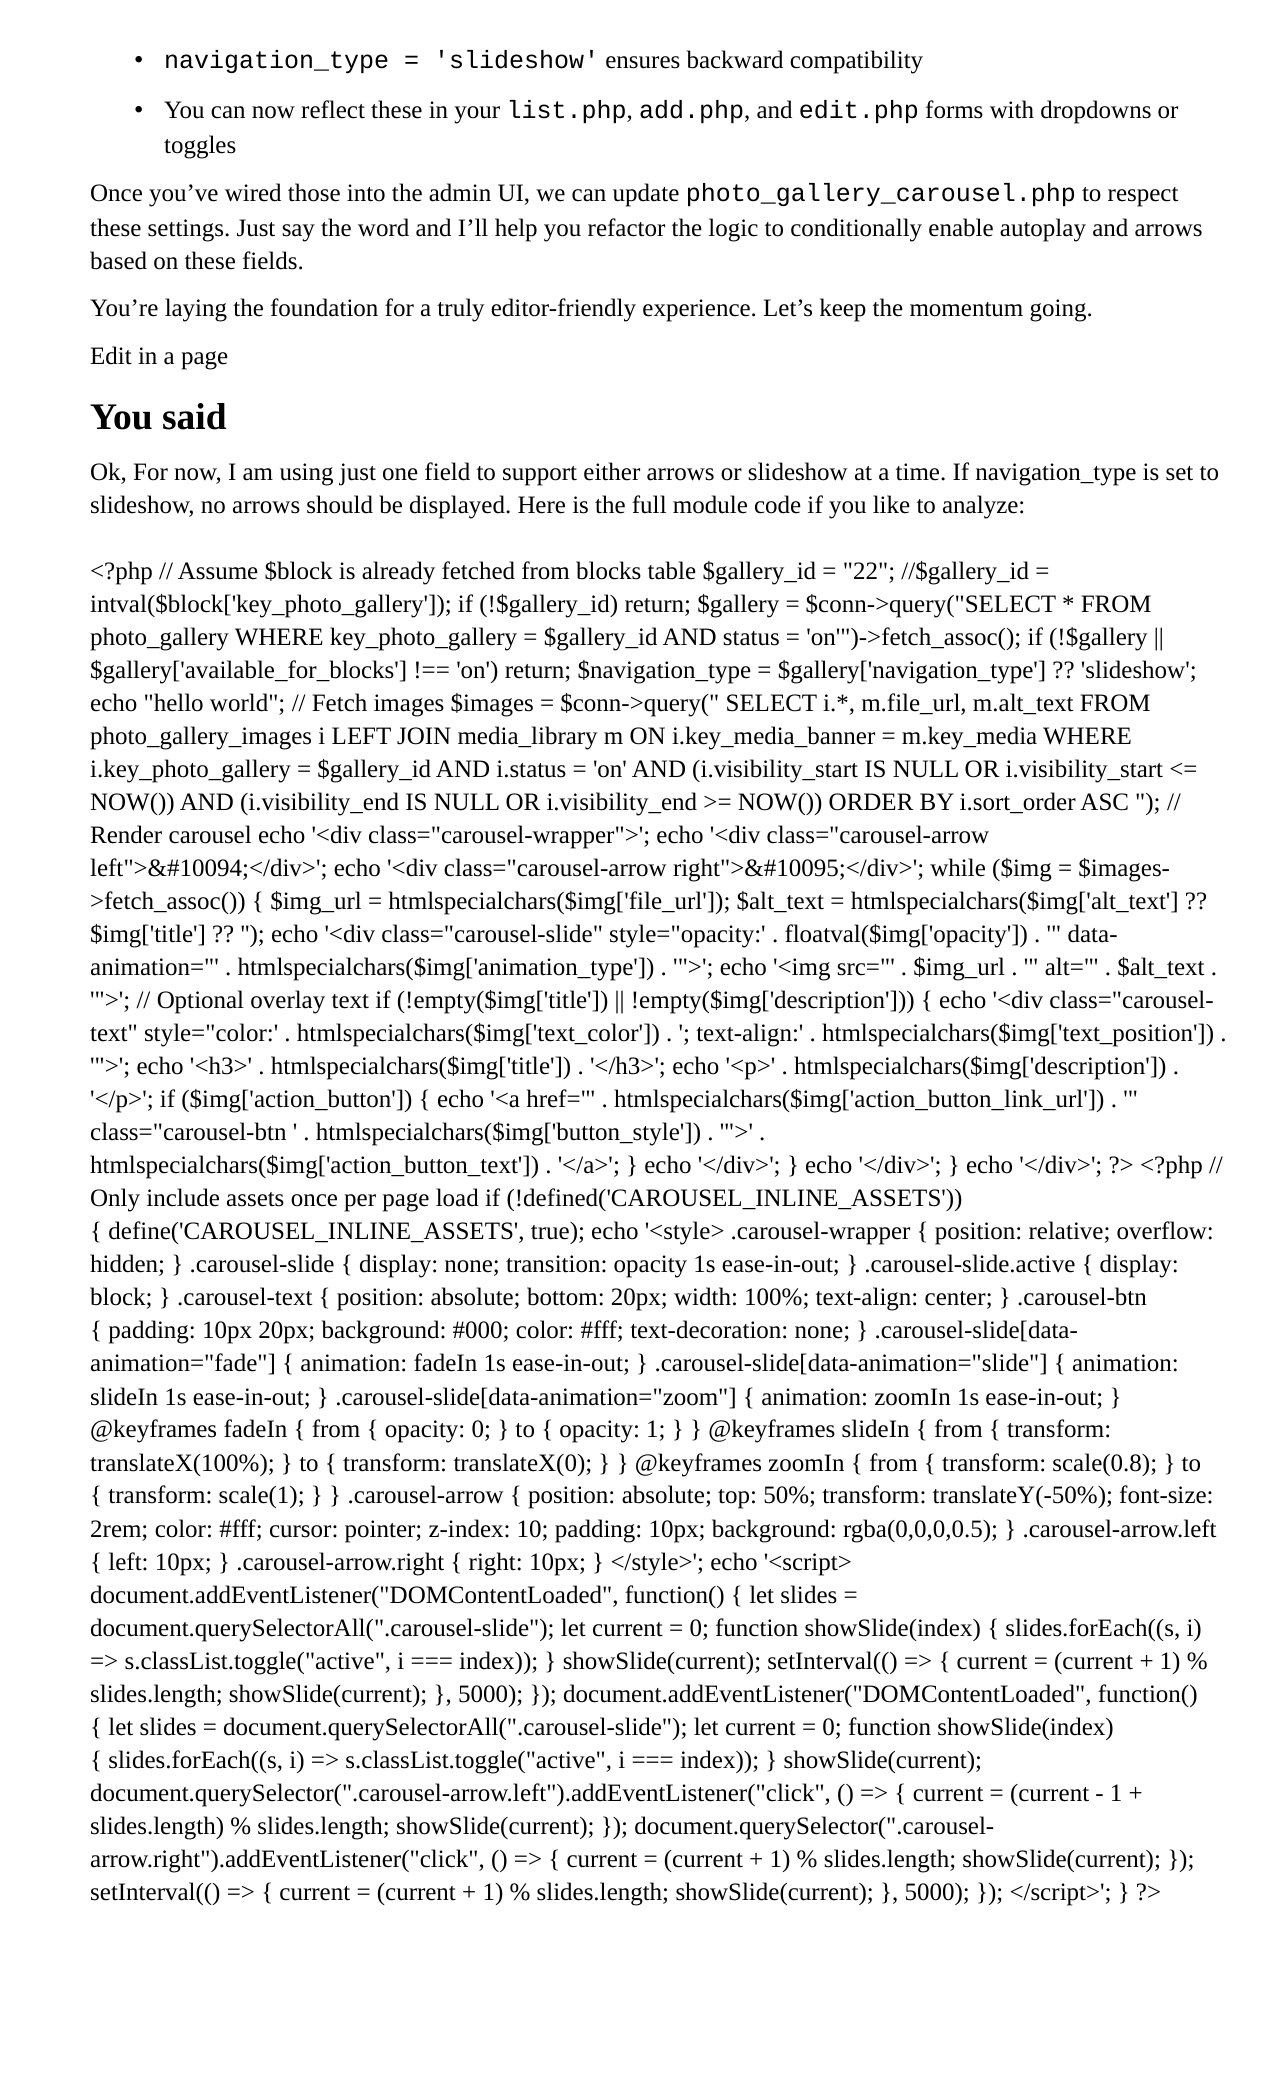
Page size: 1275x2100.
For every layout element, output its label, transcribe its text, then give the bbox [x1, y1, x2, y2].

text Edit in a page [90, 341, 1230, 370]
text Ok, For now, I am using just one field to support either arrows or slideshow at a time. If navigation_type is set to slideshow, no arrows should be displayed. Here is the full module code if you like to analyze: [90, 457, 1230, 519]
text Once you’ve wired those into the admin UI, we can update photo_gallery_carousel.php to respect these settings. Just say the word and I’ll help you refactor the logic to conditionally enable autoplay and arrows based on these fields. [90, 178, 1230, 274]
list You can now reflect these in your list.php, add.php, and edit.php forms with dropdowns or toggles [134, 95, 1230, 159]
text <?php // Assume $block is already fetched from blocks table $gallery_id = "22"; //$gallery_id = intval($block['key_photo_gallery']); if (!$gallery_id) return; $gallery = $conn->query("SELECT * FROM photo_gallery WHERE key_photo_gallery = $gallery_id AND status = 'on'")->fetch_assoc(); if (!$gallery || $gallery['available_for_blocks'] !== 'on') return; $navigation_type = $gallery['navigation_type'] ?? 'slideshow'; echo "hello world"; // Fetch images $images = $conn->query(" SELECT i.*, m.file_url, m.alt_text FROM photo_gallery_images i LEFT JOIN media_library m ON i.key_media_banner = m.key_media WHERE i.key_photo_gallery = $gallery_id AND i.status = 'on' AND (i.visibility_start IS NULL OR i.visibility_start <= NOW()) AND (i.visibility_end IS NULL OR i.visibility_end >= NOW()) ORDER BY i.sort_order ASC "); // Render carousel echo '<div class="carousel-wrapper">'; echo '<div class="carousel-arrow left">&#10094;</div>'; echo '<div class="carousel-arrow right">&#10095;</div>'; while ($img = $images->fetch_assoc()) { $img_url = htmlspecialchars($img['file_url']); $alt_text = htmlspecialchars($img['alt_text'] ?? $img['title'] ?? ''); echo '<div class="carousel-slide" style="opacity:' . floatval($img['opacity']) . '" data-animation="' . htmlspecialchars($img['animation_type']) . '">'; echo '<img src="' . $img_url . '" alt="' . $alt_text . '">'; // Optional overlay text if (!empty($img['title']) || !empty($img['description'])) { echo '<div class="carousel-text" style="color:' . htmlspecialchars($img['text_color']) . '; text-align:' . htmlspecialchars($img['text_position']) . '">'; echo '<h3>' . htmlspecialchars($img['title']) . '</h3>'; echo '<p>' . htmlspecialchars($img['description']) . '</p>'; if ($img['action_button']) { echo '<a href="' . htmlspecialchars($img['action_button_link_url']) . '" class="carousel-btn ' . htmlspecialchars($img['button_style']) . '">' . htmlspecialchars($img['action_button_text']) . '</a>'; } echo '</div>'; } echo '</div>'; } echo '</div>'; ?> <?php // Only include assets once per page load if (!defined('CAROUSEL_INLINE_ASSETS')) { define('CAROUSEL_INLINE_ASSETS', true); echo '<style> .carousel-wrapper { position: relative; overflow: hidden; } .carousel-slide { display: none; transition: opacity 1s ease-in-out; } .carousel-slide.active { display: block; } .carousel-text { position: absolute; bottom: 20px; width: 100%; text-align: center; } .carousel-btn { padding: 10px 20px; background: #000; color: #fff; text-decoration: none; } .carousel-slide[data-animation="fade"] { animation: fadeIn 1s ease-in-out; } .carousel-slide[data-animation="slide"] { animation: slideIn 1s ease-in-out; } .carousel-slide[data-animation="zoom"] { animation: zoomIn 1s ease-in-out; } @keyframes fadeIn { from { opacity: 0; } to { opacity: 1; } } @keyframes slideIn { from { transform: translateX(100%); } to { transform: translateX(0); } } @keyframes zoomIn { from { transform: scale(0.8); } to { transform: scale(1); } } .carousel-arrow { position: absolute; top: 50%; transform: translateY(-50%); font-size: 2rem; color: #fff; cursor: pointer; z-index: 10; padding: 10px; background: rgba(0,0,0,0.5); } .carousel-arrow.left { left: 10px; } .carousel-arrow.right { right: 10px; } </style>'; echo '<script> document.addEventListener("DOMContentLoaded", function() { let slides = document.querySelectorAll(".carousel-slide"); let current = 0; function showSlide(index) { slides.forEach((s, i) => s.classList.toggle("active", i === index)); } showSlide(current); setInterval(() => { current = (current + 1) % slides.length; showSlide(current); }, 5000); }); document.addEventListener("DOMContentLoaded", function() { let slides = document.querySelectorAll(".carousel-slide"); let current = 0; function showSlide(index) { slides.forEach((s, i) => s.classList.toggle("active", i === index)); } showSlide(current); document.querySelector(".carousel-arrow.left").addEventListener("click", () => { current = (current - 1 + slides.length) % slides.length; showSlide(current); }); document.querySelector(".carousel-arrow.right").addEventListener("click", () => { current = (current + 1) % slides.length; showSlide(current); }); setInterval(() => { current = (current + 1) % slides.length; showSlide(current); }, 5000); }); </script>'; } ?> [90, 556, 1230, 1906]
subtitle You said [90, 395, 1230, 438]
list navigation_type = 'slideshow' ensures backward compatibility [134, 45, 1230, 76]
text You’re laying the foundation for a truly editor-friendly experience. Let’s keep the momentum going. [90, 293, 1230, 322]
